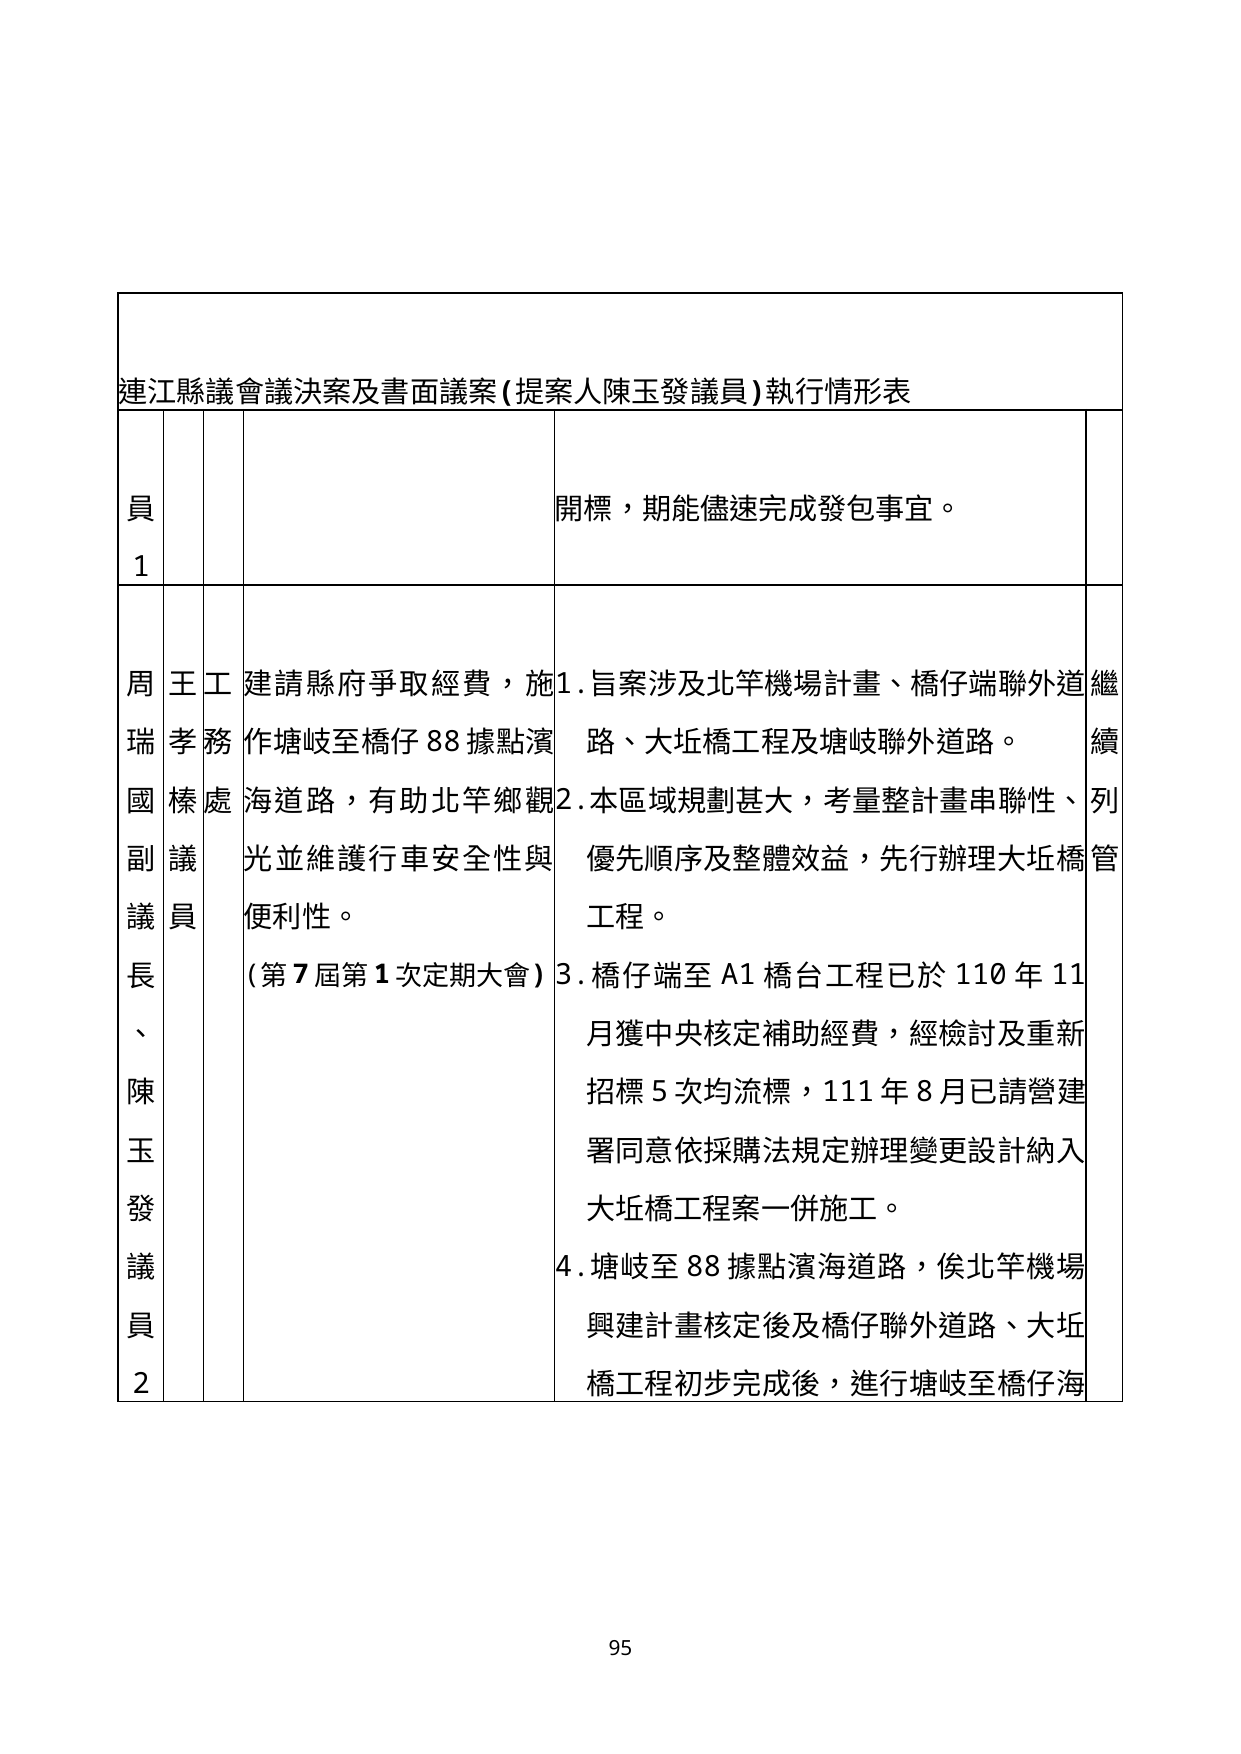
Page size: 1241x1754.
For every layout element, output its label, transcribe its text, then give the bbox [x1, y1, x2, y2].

table_header 連江縣議會議決案及書面議案(提案人陳玉發議員)執行情形表 [119, 294, 1122, 409]
table_cell 工務處 [204, 586, 243, 1401]
table_cell [204, 411, 243, 584]
table_cell 1.旨案涉及北竿機場計畫、橋仔端聯外道路、大坵橋工程及塘岐聯外道路。 2.本區域規劃甚大，考量整計畫串聯性、優先順序及整體效益，先行辦理大坵橋工程。 3.橋仔端至A1橋台工程已於110年11月獲中央核定補助經費，經檢討及重新招標5次均流標，111年8月已請營建署同意依採購法規定辦理變更設計納入大坵橋工程案一併施工。 4.塘岐至88據點濱海道路，俟北竿機場興建計畫核定後及橋仔聯外道路、大坵橋工程初步完成後，進行塘岐至橋仔海 [555, 586, 1085, 1401]
table_cell 建請縣府爭取經費，施作塘岐至橋仔88據點濱海道路，有助北竿鄉觀光並維護行車安全性與便利性。 (第7屆第1次定期大會) [244, 586, 554, 1401]
table_cell 周瑞國副議長 、陳玉發議員2 [119, 586, 163, 1401]
table_cell [164, 411, 203, 584]
table_cell 繼續列管 [1087, 586, 1122, 1401]
table_cell [1087, 411, 1122, 584]
table_cell [244, 411, 554, 584]
table_cell 開標，期能儘速完成發包事宜。 [555, 411, 1085, 584]
table_cell 王孝榛議員 [164, 586, 203, 1401]
table_cell 員1 [119, 411, 163, 584]
